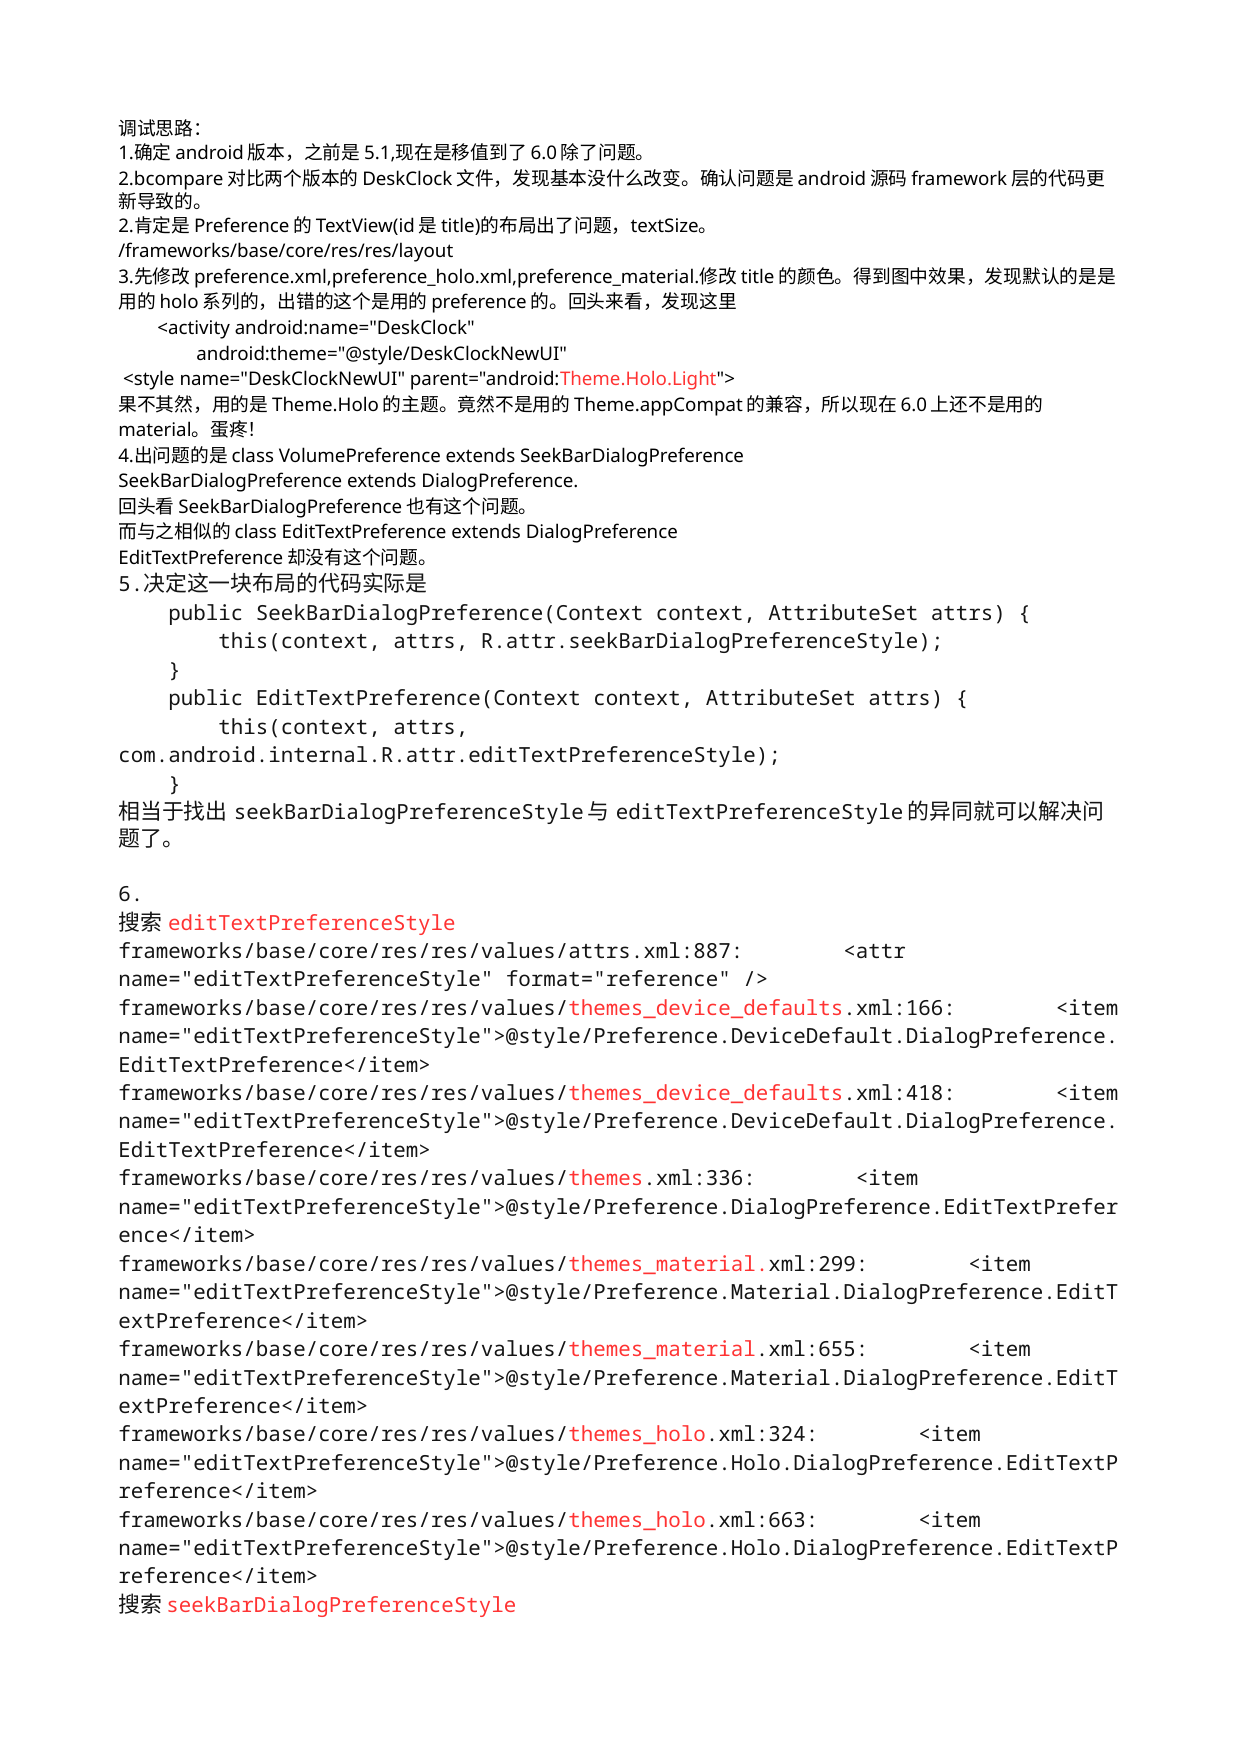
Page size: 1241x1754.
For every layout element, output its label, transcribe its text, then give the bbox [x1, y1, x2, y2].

text public SeekBarDialogPreference(Context context, AttributeSet attrs) { [118, 598, 1122, 626]
text 相当于找出 seekBarDialogPreferenceStyle与 editTextPreferenceStyle的异同就可以解决问题了。 [118, 797, 1122, 851]
text /frameworks/base/core/res/res/layout [118, 238, 1122, 263]
text frameworks/base/core/res/res/values/themes.xml:336: <item name="editTextPreferenceStyle">@style/Preference.DialogPreference.EditTextPreference</item> [118, 1163, 1122, 1249]
text 果不其然，用的是Theme.Holo的主题。竟然不是用的Theme.appCompat的兼容，所以现在6.0上还不是用的material。蛋疼！ [118, 391, 1122, 442]
text public EditTextPreference(Context context, AttributeSet attrs) { [118, 683, 1122, 712]
text 回头看SeekBarDialogPreference也有这个问题。 [118, 493, 1122, 518]
text EditTextPreference却没有这个问题。 [118, 544, 1122, 569]
text } [118, 655, 1122, 683]
text <activity android:name="DeskClock" [118, 314, 1122, 340]
text 1.确定android版本，之前是5.1,现在是移值到了6.0除了问题。 [118, 140, 1122, 165]
text 而与之相似的class EditTextPreference extends DialogPreference [118, 518, 1122, 544]
text 2.肯定是Preference的TextView(id是title)的布局出了问题，textSize。 [118, 212, 1122, 238]
text frameworks/base/core/res/res/values/themes_material.xml:655: <item name="editTextPreferenceStyle">@style/Preference.Material.DialogPreference.EditTextPreference</item> [118, 1334, 1122, 1419]
text 6. [118, 879, 1122, 908]
text 2.bcompare对比两个版本的DeskClock文件，发现基本没什么改变。确认问题是android源码framework层的代码更新导致的。 [118, 165, 1122, 212]
text } [118, 769, 1122, 797]
text <style name="DeskClockNewUI" parent="android:Theme.Holo.Light"> [118, 365, 1122, 391]
text frameworks/base/core/res/res/values/themes_material.xml:299: <item name="editTextPreferenceStyle">@style/Preference.Material.DialogPreference.EditTextPreference</item> [118, 1249, 1122, 1334]
text 5.决定这一块布局的代码实际是 [118, 569, 1122, 598]
text 搜索 editTextPreferenceStyle [118, 908, 1122, 936]
text 搜索seekBarDialogPreferenceStyle [118, 1590, 1122, 1618]
text this(context, attrs, R.attr.seekBarDialogPreferenceStyle); [118, 626, 1122, 655]
text frameworks/base/core/res/res/values/themes_device_defaults.xml:166: <item name="editTextPreferenceStyle">@style/Preference.DeviceDefault.DialogPreference.EditTextPreference</item> [118, 993, 1122, 1078]
text frameworks/base/core/res/res/values/attrs.xml:887: <attr name="editTextPreferenceStyle" format="reference" /> [118, 936, 1122, 993]
text frameworks/base/core/res/res/values/themes_holo.xml:324: <item name="editTextPreferenceStyle">@style/Preference.Holo.DialogPreference.EditTextPreference</item> [118, 1419, 1122, 1505]
text frameworks/base/core/res/res/values/themes_device_defaults.xml:418: <item name="editTextPreferenceStyle">@style/Preference.DeviceDefault.DialogPreference.EditTextPreference</item> [118, 1078, 1122, 1163]
text frameworks/base/core/res/res/values/themes_holo.xml:663: <item name="editTextPreferenceStyle">@style/Preference.Holo.DialogPreference.EditTextPreference</item> [118, 1505, 1122, 1590]
text 4.出问题的是class VolumePreference extends SeekBarDialogPreference [118, 442, 1122, 467]
text 调试思路： [118, 118, 1122, 140]
text SeekBarDialogPreference extends DialogPreference. [118, 467, 1122, 493]
text android:theme="@style/DeskClockNewUI" [118, 340, 1122, 365]
text 3.先修改preference.xml,preference_holo.xml,preference_material.修改title的颜色。得到图中效果，发现默认的是是用的holo系列的，出错的这个是用的preference的。回头来看，发现这里 [118, 263, 1122, 314]
text this(context, attrs, com.android.internal.R.attr.editTextPreferenceStyle); [118, 712, 1122, 769]
